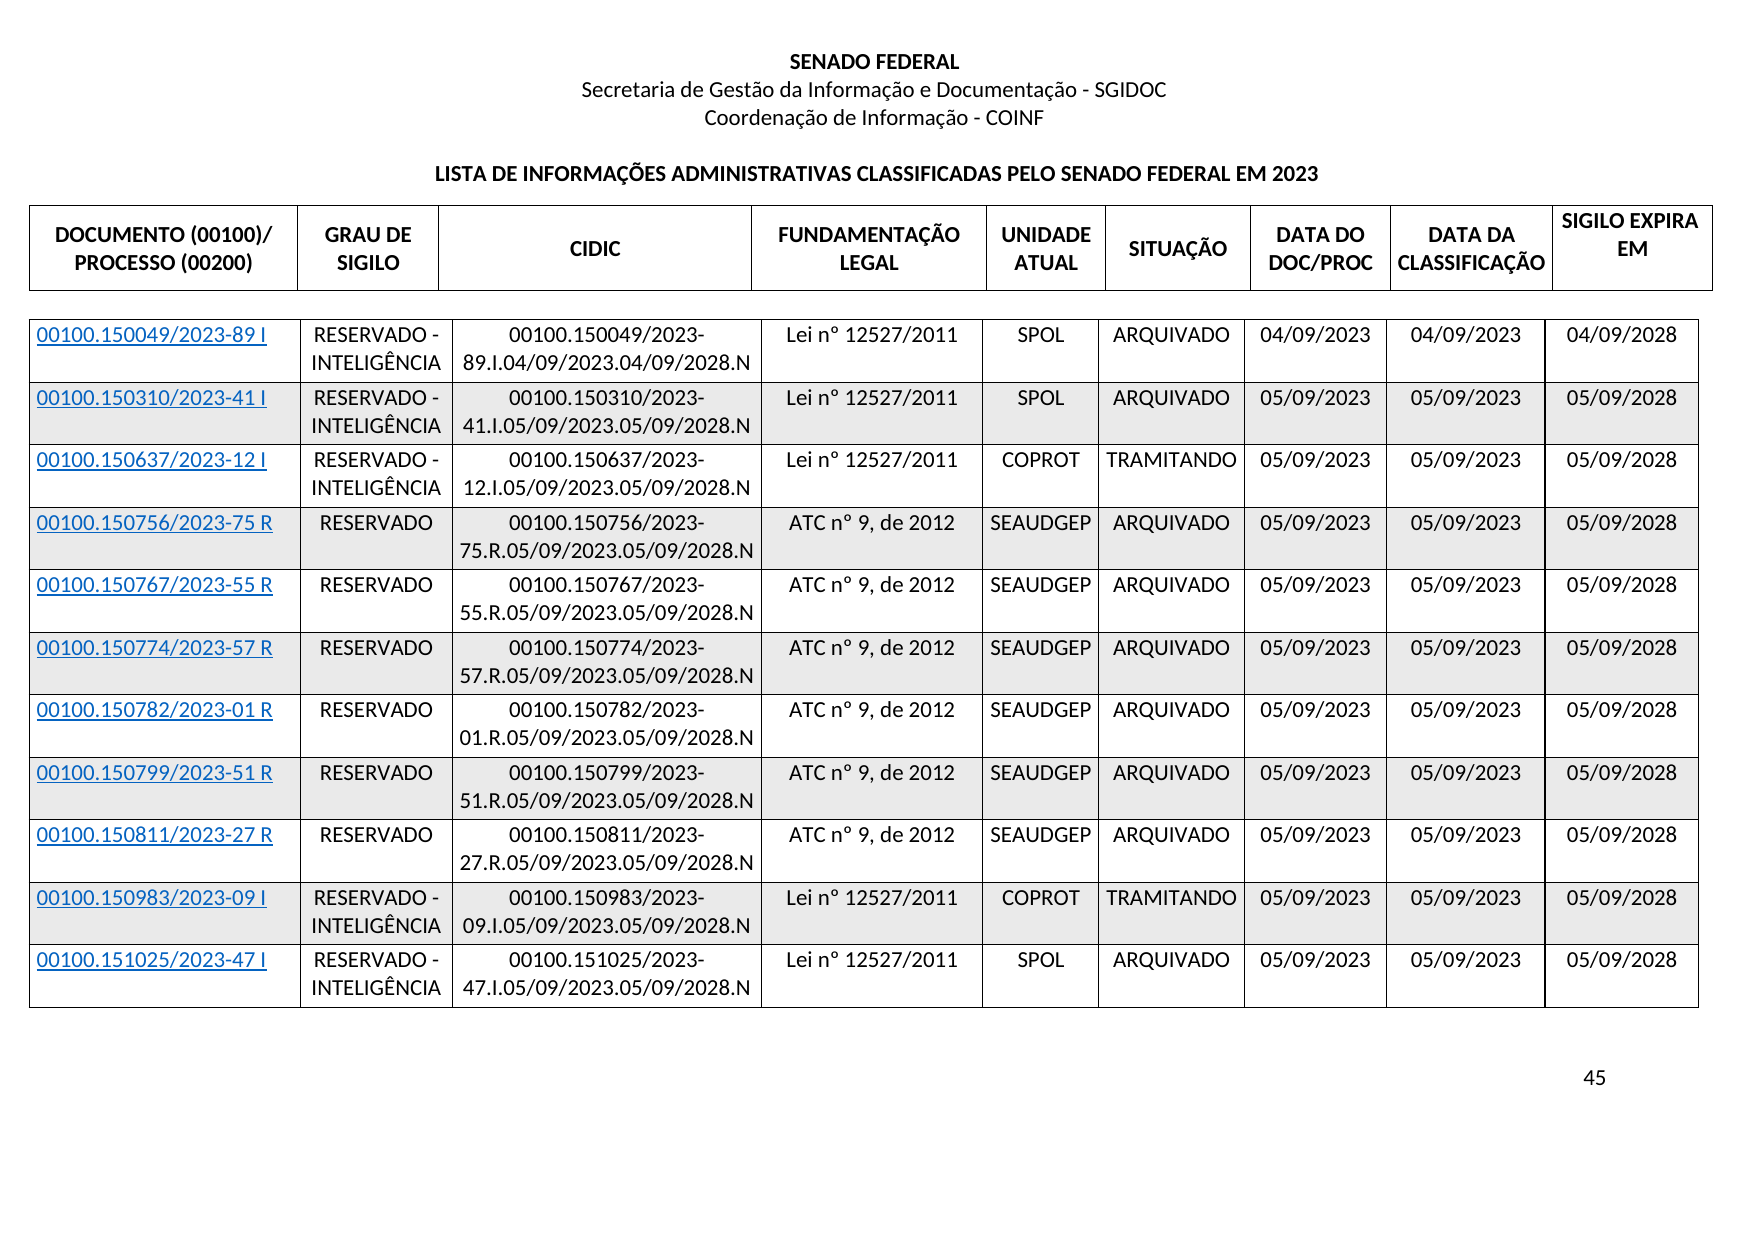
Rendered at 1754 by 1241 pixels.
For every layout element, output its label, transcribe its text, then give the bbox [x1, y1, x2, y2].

table_cell COPROT [983, 445, 1098, 507]
table_cell 05/09/2023 [1387, 570, 1544, 632]
table_cell ARQUIVADO [1099, 820, 1244, 882]
table_cell Lei nº 12527/2011 [762, 320, 982, 382]
table_cell RESERVADO [301, 695, 452, 757]
table_cell RESERVADO [301, 508, 452, 569]
table_cell RESERVADO - INTELIGÊNCIA [301, 383, 452, 444]
table_cell SPOL [983, 383, 1098, 444]
table_cell 05/09/2023 [1387, 445, 1544, 507]
table_cell 05/09/2023 [1245, 820, 1386, 882]
table_cell 05/09/2028 [1546, 633, 1698, 694]
table_cell ARQUIVADO [1099, 508, 1244, 569]
table_cell 05/09/2023 [1387, 383, 1544, 444]
table_cell SEAUDGEP [983, 695, 1098, 757]
table_cell 05/09/2023 [1387, 695, 1544, 757]
table_cell ARQUIVADO [1099, 695, 1244, 757]
table_cell TRAMITANDO [1099, 445, 1244, 507]
table_cell [1699, 944, 1713, 1007]
table_cell 00100.150811/2023-27.R.05/09/2023.05/09/2028.N [453, 820, 761, 882]
table_cell RESERVADO [301, 758, 452, 819]
table_cell Lei nº 12527/2011 [762, 883, 982, 944]
table_cell 05/09/2028 [1546, 570, 1698, 632]
table_cell ARQUIVADO [1099, 383, 1244, 444]
table_cell ATC nº 9, de 2012 [762, 695, 982, 757]
table_cell COPROT [983, 883, 1098, 944]
table_cell [1699, 444, 1713, 507]
table_cell RESERVADO [301, 633, 452, 694]
table_cell ATC nº 9, de 2012 [762, 633, 982, 694]
table_cell ATC nº 9, de 2012 [762, 508, 982, 569]
table_cell 00100.150756/2023-75.R.05/09/2023.05/09/2028.N [453, 508, 761, 569]
table_cell 00100.150767/2023-55.R.05/09/2023.05/09/2028.N [453, 570, 761, 632]
table_cell RESERVADO - INTELIGÊNCIA [301, 320, 452, 382]
table_cell 05/09/2028 [1546, 383, 1698, 444]
table_cell 05/09/2023 [1245, 945, 1386, 1007]
table_cell 00100.150310/2023-41 I [30, 383, 300, 444]
table_cell 05/09/2028 [1546, 883, 1698, 944]
table_cell 00100.150310/2023-41.I.05/09/2023.05/09/2028.N [453, 383, 761, 444]
table_cell SPOL [983, 945, 1098, 1007]
table_cell SEAUDGEP [983, 820, 1098, 882]
table_cell SEAUDGEP [983, 633, 1098, 694]
table_cell ARQUIVADO [1099, 945, 1244, 1007]
table_cell 00100.150799/2023-51 R [30, 758, 300, 819]
table_cell 05/09/2023 [1387, 633, 1544, 694]
table_cell [1699, 382, 1713, 444]
table_cell [1699, 757, 1713, 819]
table_cell 00100.150049/2023-89.I.04/09/2023.04/09/2028.N [453, 320, 761, 382]
table_cell 00100.150637/2023-12.I.05/09/2023.05/09/2028.N [453, 445, 761, 507]
table_cell 05/09/2023 [1245, 570, 1386, 632]
table_cell 05/09/2023 [1245, 758, 1386, 819]
table_cell RESERVADO - INTELIGÊNCIA [301, 445, 452, 507]
table_cell SEAUDGEP [983, 570, 1098, 632]
table_cell [1699, 819, 1713, 882]
table_cell ARQUIVADO [1099, 320, 1244, 382]
table_cell ARQUIVADO [1099, 758, 1244, 819]
table_cell 04/09/2023 [1245, 320, 1386, 382]
table_cell 00100.150767/2023-55 R [30, 570, 300, 632]
table_cell 05/09/2023 [1387, 883, 1544, 944]
table_cell 00100.151025/2023-47 I [30, 945, 300, 1007]
table_cell 05/09/2023 [1245, 445, 1386, 507]
table_cell ARQUIVADO [1099, 570, 1244, 632]
table_cell 05/09/2023 [1245, 383, 1386, 444]
table_cell ATC nº 9, de 2012 [762, 758, 982, 819]
table_cell [1699, 694, 1713, 757]
table_cell 05/09/2023 [1245, 695, 1386, 757]
table_cell [1699, 507, 1713, 569]
table_cell 00100.150756/2023-75 R [30, 508, 300, 569]
table_cell 05/09/2023 [1245, 508, 1386, 569]
table_cell 00100.150782/2023-01.R.05/09/2023.05/09/2028.N [453, 695, 761, 757]
table_cell 05/09/2023 [1387, 508, 1544, 569]
table_cell RESERVADO [301, 570, 452, 632]
table_cell 04/09/2028 [1546, 320, 1698, 382]
table_cell ATC nº 9, de 2012 [762, 820, 982, 882]
table_cell 00100.150637/2023-12 I [30, 445, 300, 507]
table_cell SPOL [983, 320, 1098, 382]
table_cell 05/09/2023 [1387, 758, 1544, 819]
table_cell 00100.150774/2023-57 R [30, 633, 300, 694]
table_cell [1699, 319, 1713, 382]
table_cell 05/09/2023 [1387, 820, 1544, 882]
table_cell 05/09/2028 [1546, 820, 1698, 882]
table_cell 05/09/2028 [1546, 758, 1698, 819]
table_cell 00100.150983/2023-09 I [30, 883, 300, 944]
table_cell ARQUIVADO [1099, 633, 1244, 694]
table_cell 00100.150774/2023-57.R.05/09/2023.05/09/2028.N [453, 633, 761, 694]
table_cell 05/09/2028 [1546, 508, 1698, 569]
table_cell SEAUDGEP [983, 508, 1098, 569]
table_cell 05/09/2023 [1245, 883, 1386, 944]
table_cell 05/09/2028 [1546, 945, 1698, 1007]
table_cell RESERVADO - INTELIGÊNCIA [301, 945, 452, 1007]
table_cell 00100.150782/2023-01 R [30, 695, 300, 757]
table_cell [1699, 632, 1713, 694]
table_cell Lei nº 12527/2011 [762, 445, 982, 507]
table_cell 00100.150049/2023-89 I [30, 320, 300, 382]
table_cell 05/09/2023 [1245, 633, 1386, 694]
table_cell 00100.150799/2023-51.R.05/09/2023.05/09/2028.N [453, 758, 761, 819]
table_cell 00100.150811/2023-27 R [30, 820, 300, 882]
table_cell 05/09/2023 [1387, 945, 1544, 1007]
table_cell 00100.151025/2023-47.I.05/09/2023.05/09/2028.N [453, 945, 761, 1007]
table_cell 00100.150983/2023-09.I.05/09/2023.05/09/2028.N [453, 883, 761, 944]
table_cell Lei nº 12527/2011 [762, 945, 982, 1007]
table_cell 05/09/2028 [1546, 695, 1698, 757]
table_cell ATC nº 9, de 2012 [762, 570, 982, 632]
table_cell RESERVADO - INTELIGÊNCIA [301, 883, 452, 944]
table_cell 05/09/2028 [1546, 445, 1698, 507]
table_cell TRAMITANDO [1099, 883, 1244, 944]
table_cell [1699, 569, 1713, 632]
table_cell RESERVADO [301, 820, 452, 882]
table_cell 04/09/2023 [1387, 320, 1544, 382]
table_cell [1699, 882, 1713, 944]
table_cell Lei nº 12527/2011 [762, 383, 982, 444]
table_cell SEAUDGEP [983, 758, 1098, 819]
